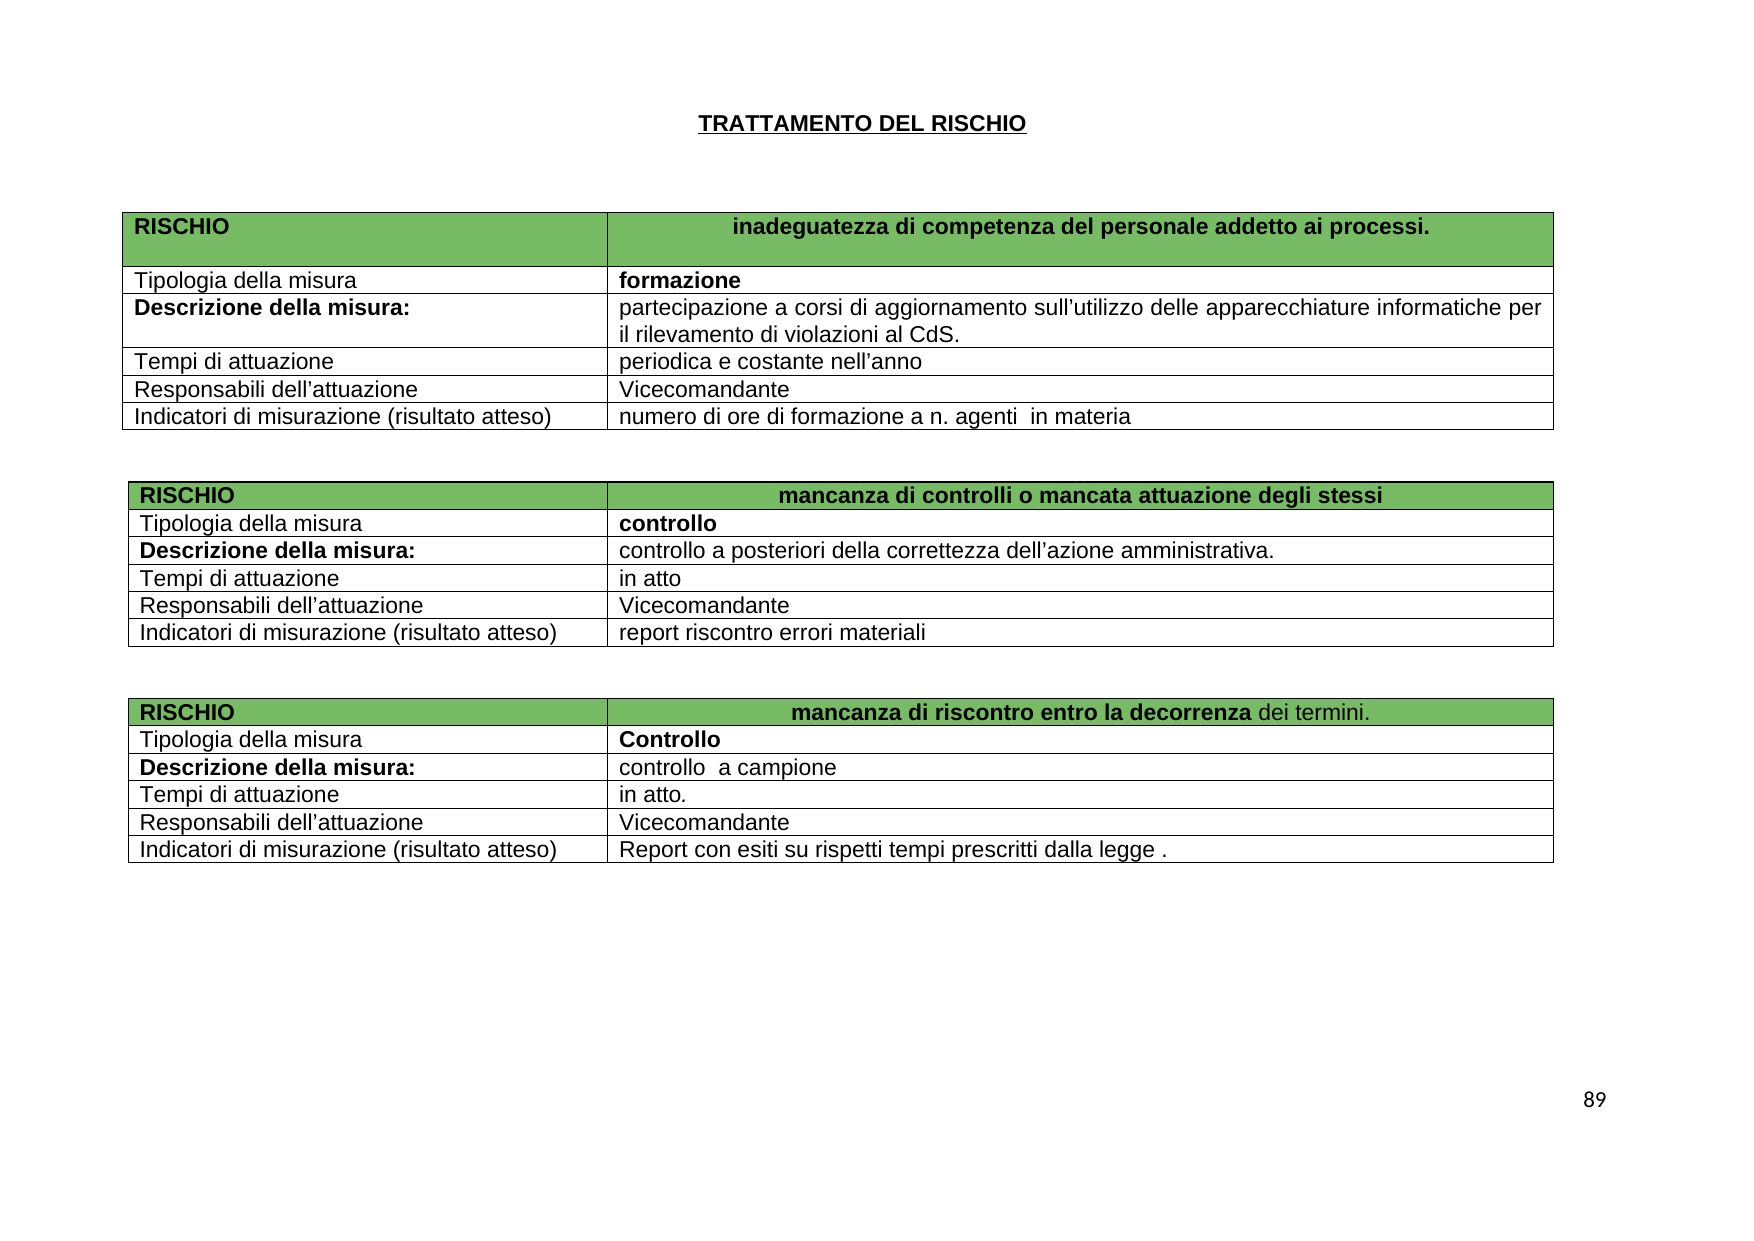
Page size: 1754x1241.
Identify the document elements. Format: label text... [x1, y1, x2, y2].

table_cell Descrizione della misura: [129, 754, 607, 780]
table_cell Report con esiti su rispetti tempi prescritti dalla legge . [608, 836, 1553, 862]
table_cell report riscontro errori materiali [608, 619, 1553, 646]
table_cell Tempi di attuazione [123, 348, 607, 374]
table_cell Tempi di attuazione [129, 565, 607, 591]
table_cell Tipologia della misura [123, 267, 607, 293]
table_header RISCHIO [129, 483, 607, 509]
table_cell Descrizione della misura: [129, 537, 607, 563]
table_cell partecipazione a corsi di aggiornamento sull’utilizzo delle apparecchiature informatiche per il rilevamento di violazioni al CdS. [608, 294, 1553, 347]
table_cell Responsabili dell’attuazione [129, 809, 607, 835]
table_cell Controllo [608, 726, 1553, 753]
table_header inadeguatezza di competenza del personale addetto ai processi. [608, 213, 1553, 266]
table_cell Descrizione della misura: [123, 294, 607, 347]
table_cell Tipologia della misura [129, 510, 607, 536]
table_cell controllo a posteriori della correttezza dell’azione amministrativa. [608, 537, 1553, 563]
text TRATTAMENTO DEL RISCHIO [118, 110, 1606, 136]
table_cell in atto. [608, 781, 1553, 807]
table_cell Indicatori di misurazione (risultato atteso) [129, 836, 607, 862]
table_header RISCHIO [123, 213, 607, 266]
table_cell Vicecomandante [608, 592, 1553, 618]
table_cell Indicatori di misurazione (risultato atteso) [123, 403, 607, 429]
table_cell Vicecomandante [608, 809, 1553, 835]
table_header RISCHIO [129, 699, 607, 725]
table_header mancanza di controlli o mancata attuazione degli stessi [608, 483, 1553, 509]
table_cell in atto [608, 565, 1553, 591]
table_cell Indicatori di misurazione (risultato atteso) [129, 619, 607, 646]
table_cell Tipologia della misura [129, 726, 607, 753]
table_cell Responsabili dell’attuazione [129, 592, 607, 618]
table_cell formazione [608, 267, 1553, 293]
table_cell controllo [608, 510, 1553, 536]
table_cell Responsabili dell’attuazione [123, 376, 607, 402]
table_cell Tempi di attuazione [129, 781, 607, 807]
table_cell controllo a campione [608, 754, 1553, 780]
table_cell Vicecomandante [608, 376, 1553, 402]
table_header mancanza di riscontro entro la decorrenza dei termini. [608, 699, 1553, 725]
table_cell numero di ore di formazione a n. agenti in materia [608, 403, 1553, 429]
table_cell periodica e costante nell’anno [608, 348, 1553, 374]
